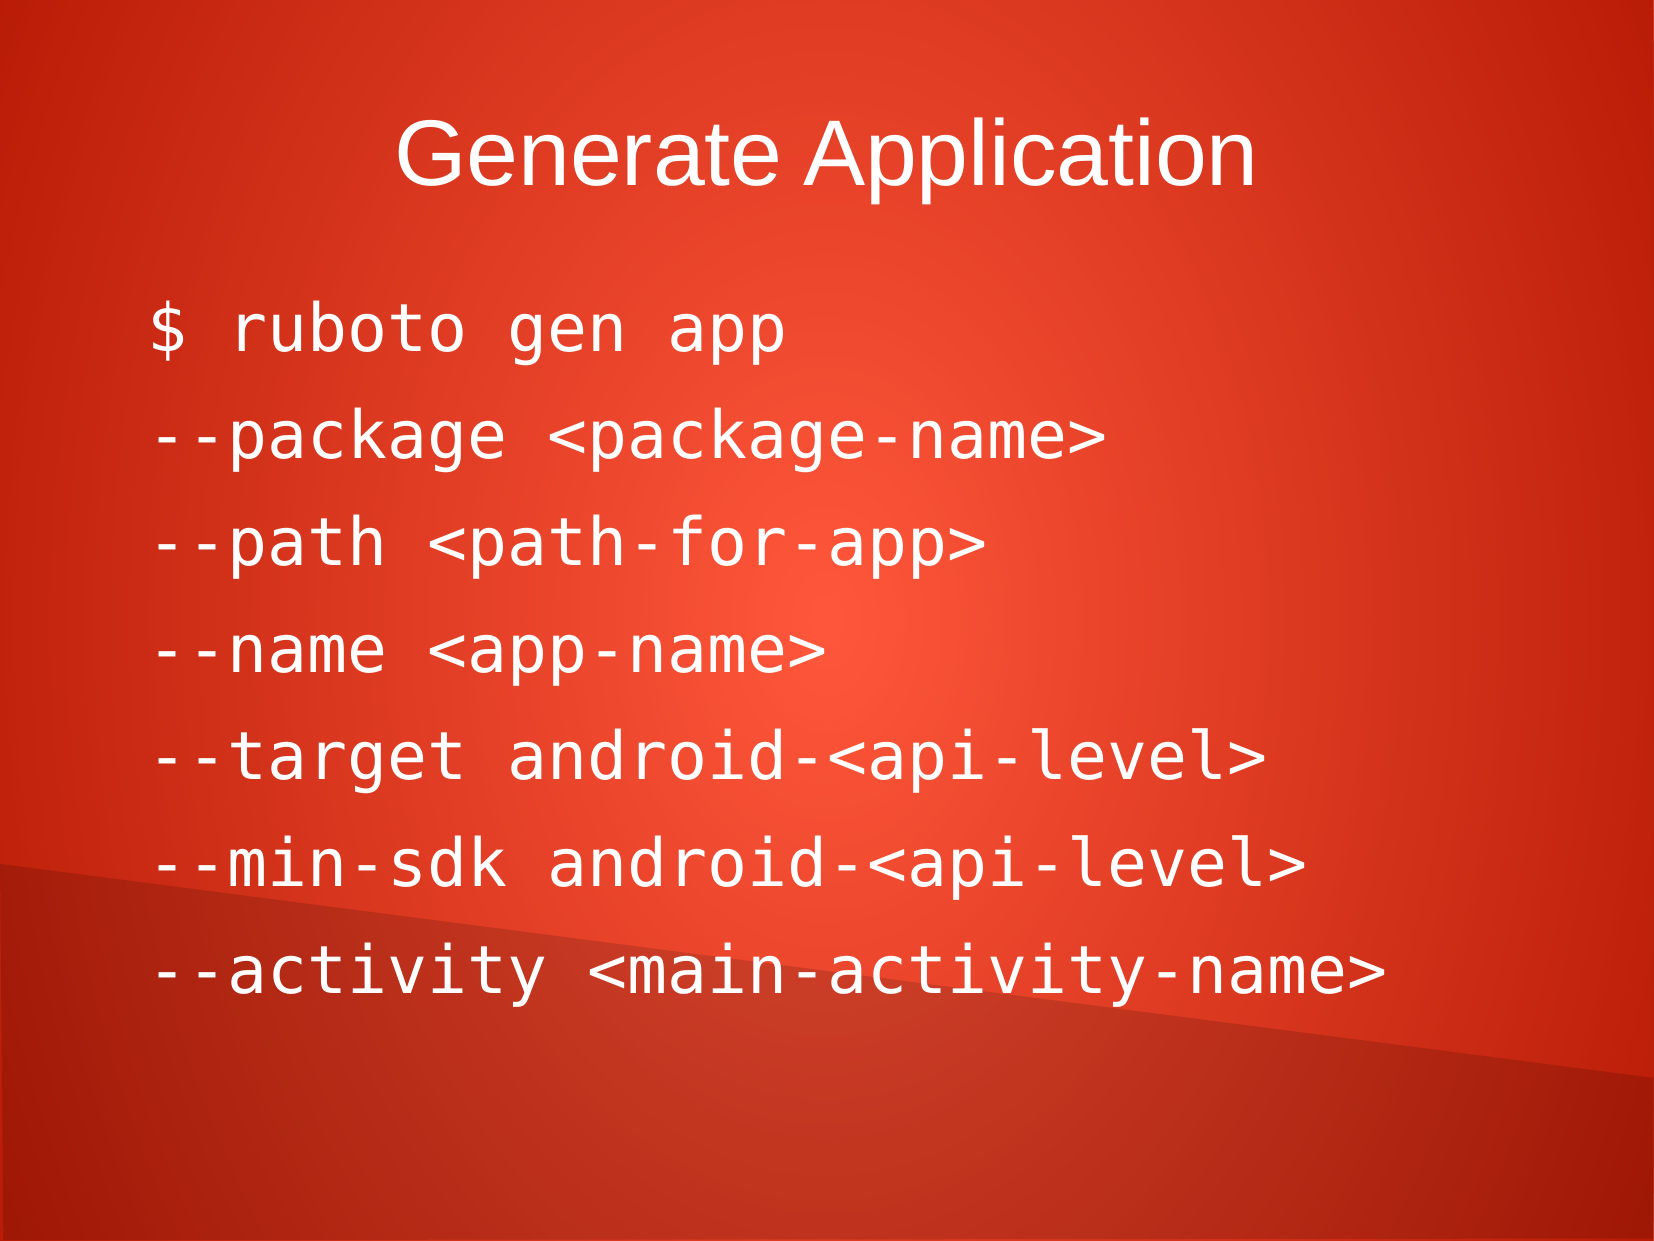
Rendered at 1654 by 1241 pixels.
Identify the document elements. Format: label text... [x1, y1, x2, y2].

title Generate Application [82, 49, 1571, 257]
list $ ruboto gen app --package <package-name> --path <path-for-app> --name <app-name> --target android-<api-level> --min-sdk android-<api-level> --activity <main-activity-name> [82, 290, 1571, 1010]
